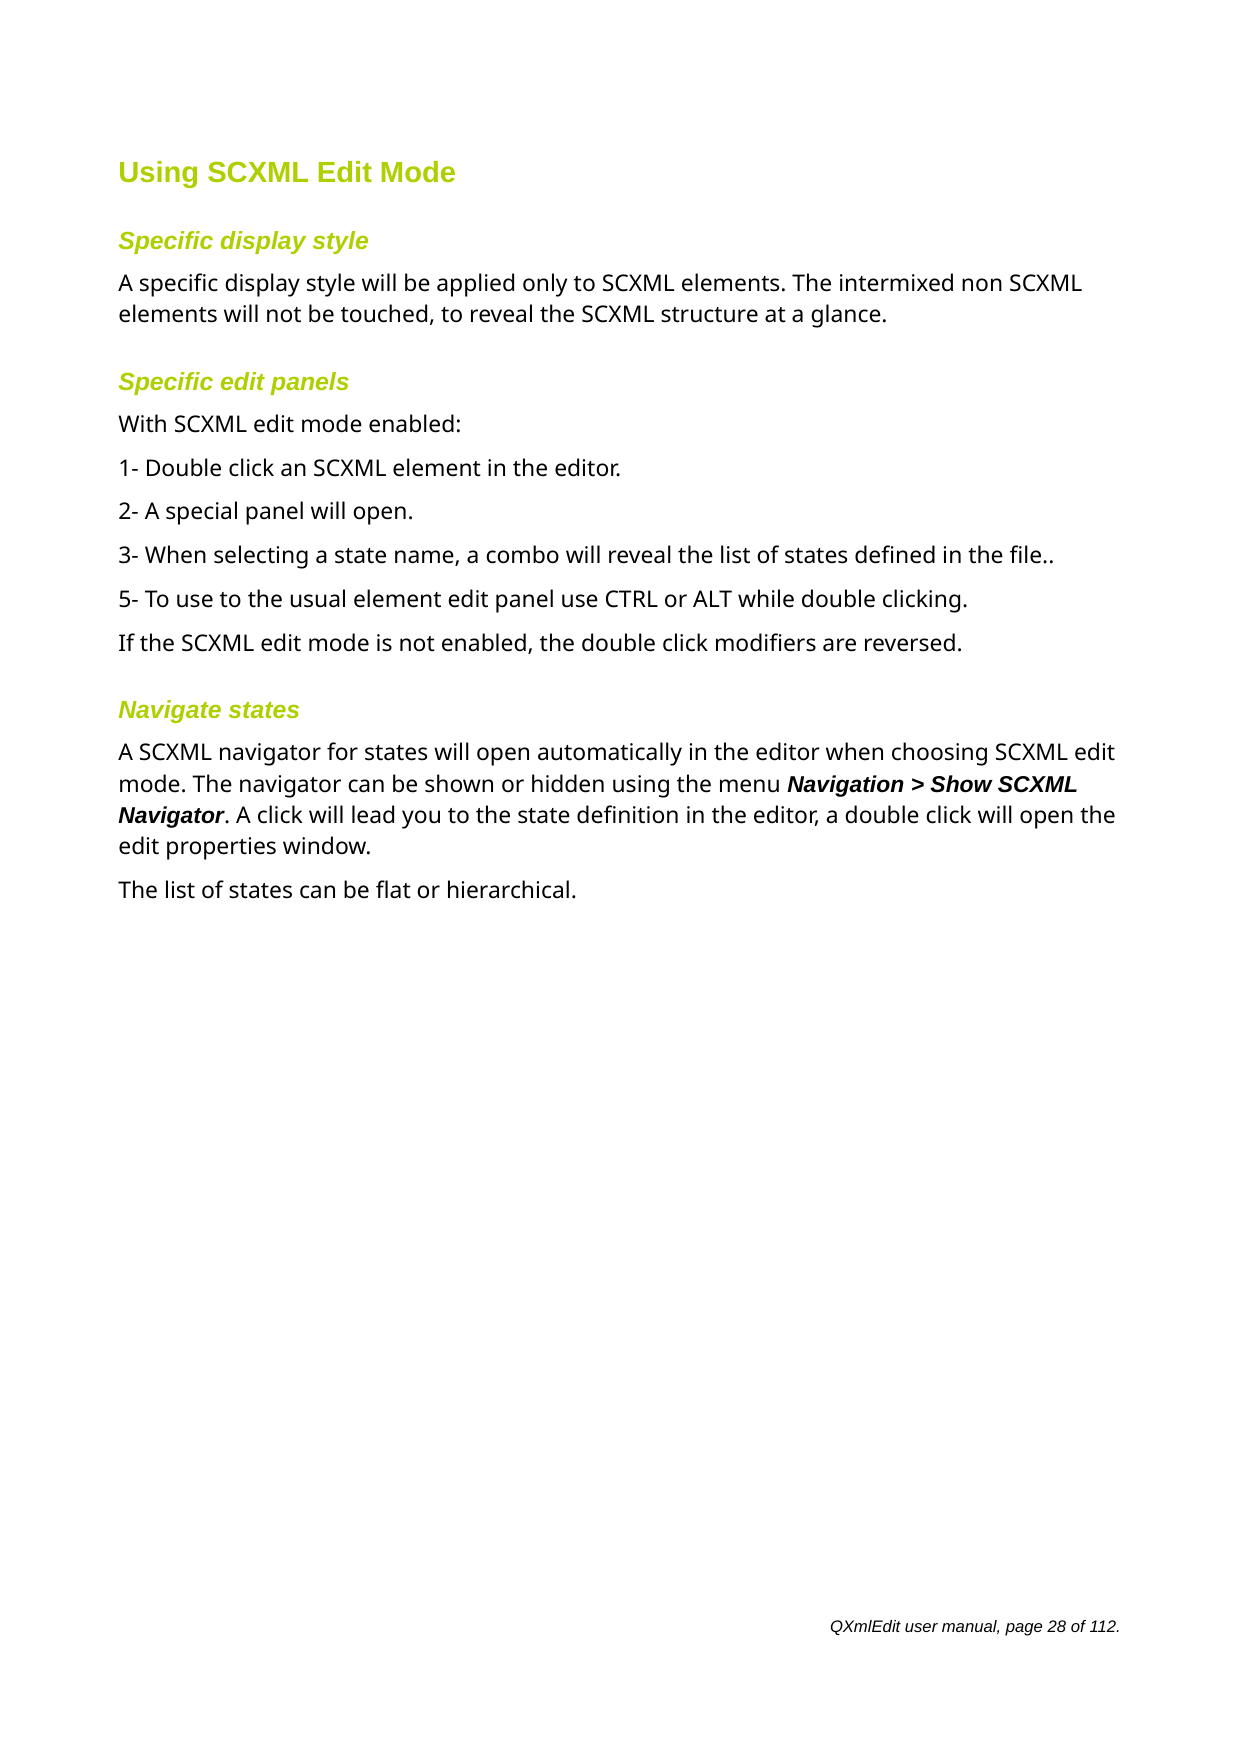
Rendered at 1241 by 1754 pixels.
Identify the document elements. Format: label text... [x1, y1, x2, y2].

text 3- When selecting a state name, a combo will reveal the list of states defined in the file.. [118, 539, 1122, 570]
subtitle Specific display style [118, 226, 1122, 254]
text 1- Double click an SCXML element in the editor. [118, 452, 1122, 483]
text 5- To use to the usual element edit panel use CTRL or ALT while double clicking. [118, 583, 1122, 614]
text A SCXML navigator for states will open automatically in the editor when choosing SCXML edit mode. The navigator can be shown or hidden using the menu Navigation > Show SCXML Navigator. A click will lead you to the state definition in the editor, a double click will open the edit properties window. [118, 736, 1122, 861]
text If the SCXML edit mode is not enabled, the double click modifiers are reversed. [118, 627, 1122, 658]
subtitle Navigate states [118, 695, 1122, 724]
text A specific display style will be applied only to SCXML elements. The intermixed non SCXML elements will not be touched, to reveal the SCXML structure at a glance. [118, 267, 1122, 329]
subtitle Using SCXML Edit Mode [118, 155, 1122, 188]
subtitle Specific edit panels [118, 367, 1122, 395]
text 2- A special panel will open. [118, 495, 1122, 527]
text The list of states can be flat or hierarchical. [118, 874, 1122, 905]
text With SCXML edit mode enabled: [118, 408, 1122, 439]
